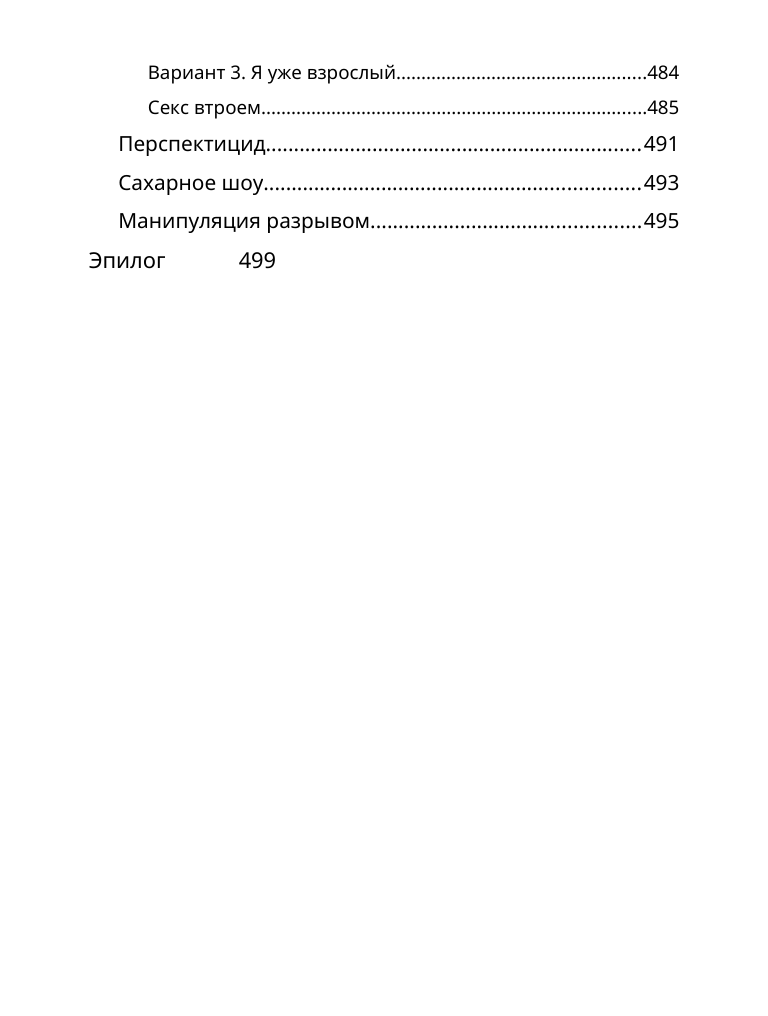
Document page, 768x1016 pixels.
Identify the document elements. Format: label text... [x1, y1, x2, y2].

text Эпилог 499 [88, 245, 679, 275]
